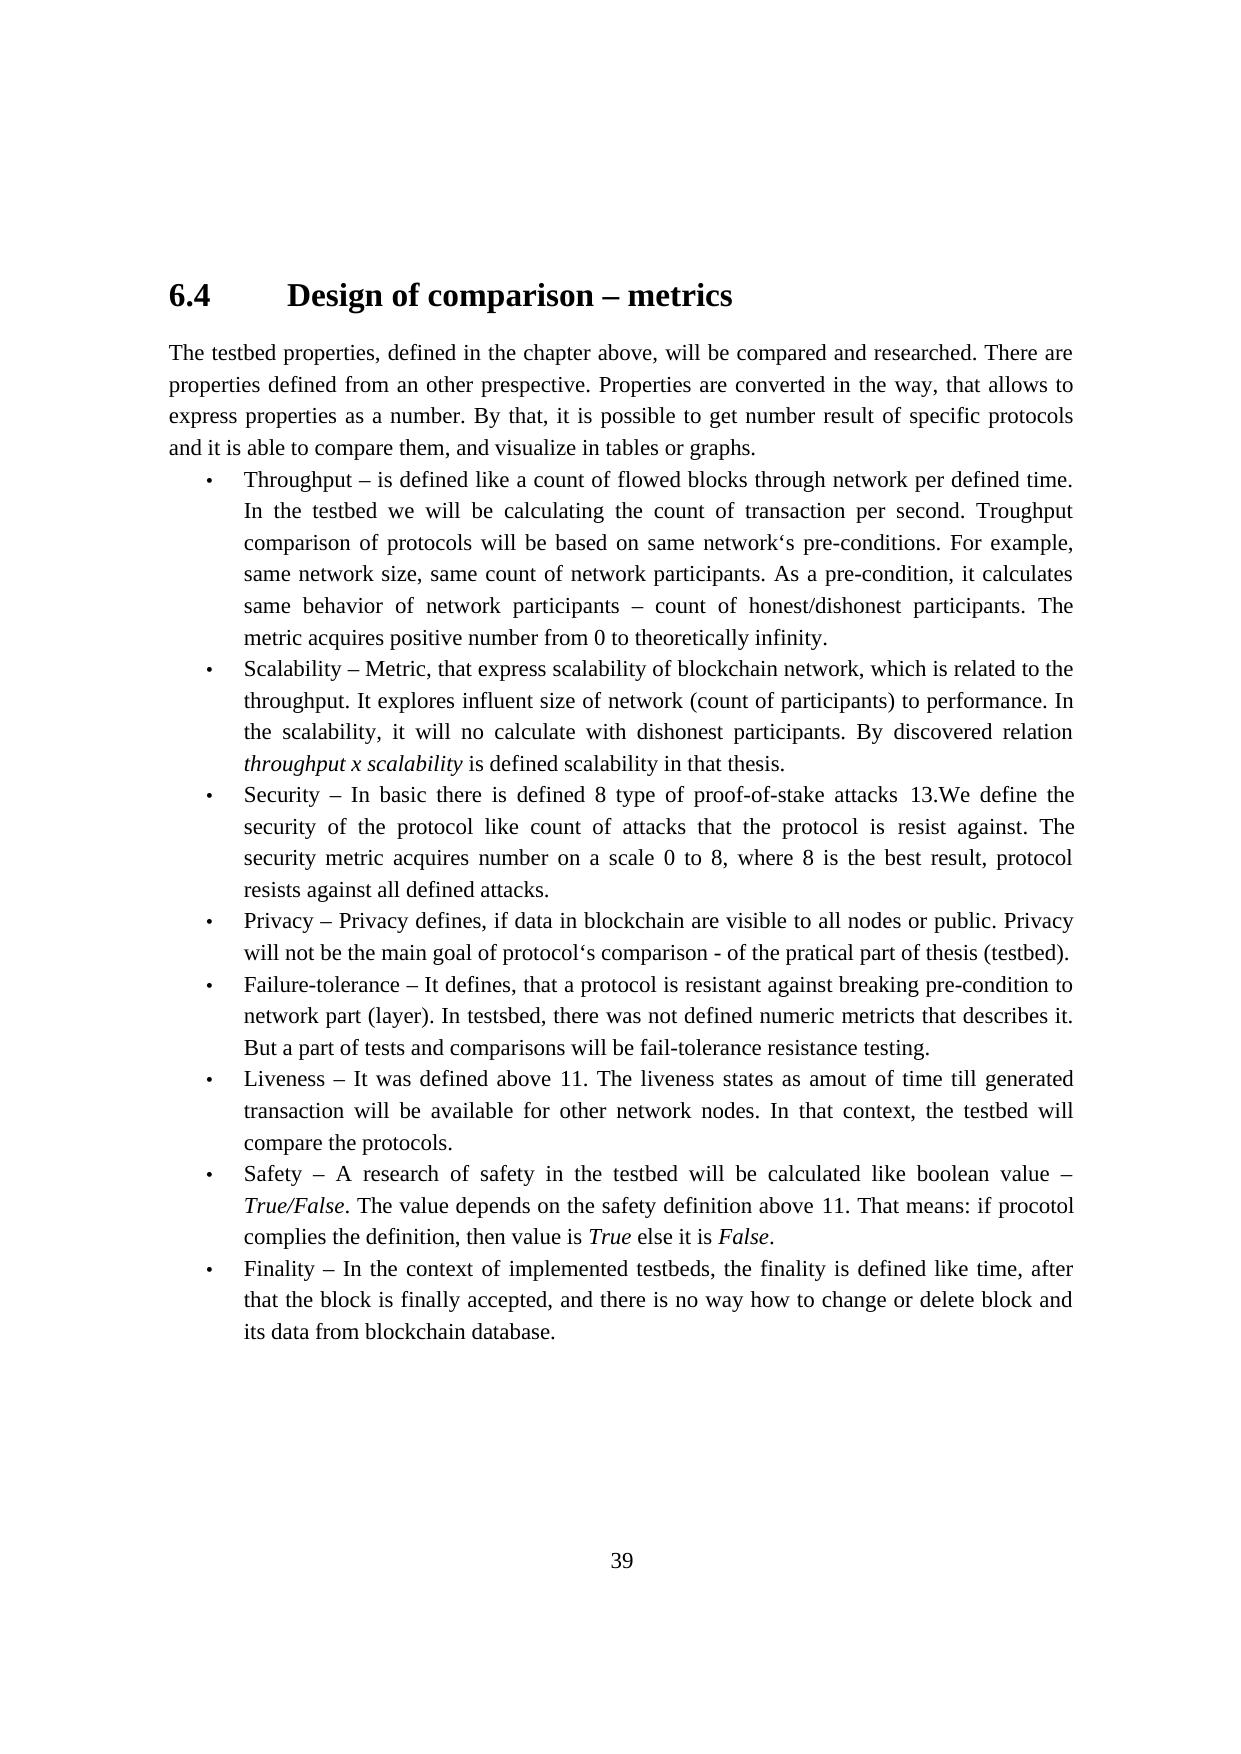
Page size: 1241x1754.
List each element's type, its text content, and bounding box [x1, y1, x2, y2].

subtitle Design of comparison – metrics [169, 276, 1075, 314]
list Security – In basic there is defined 8 type of proof-of-stake attacks 14.We define the security of the protocol like count of attacks that the protocol is resist against. The security metric acquires number on a scale 0 to 8, where 8 is the best result, protocol resists against all defined attacks. [206, 781, 1075, 902]
list Safety – A research of safety in the testbed will be calculated like boolean value – True/False. The value depends on the safety definition above 12. That means: if procotol complies the definition, then value is True else it is False. [206, 1160, 1075, 1249]
list Privacy – Privacy defines, if data in blockchain are visible to all nodes or public. Privacy will not be the main goal of protocol‘s comparison - of the pratical part of thesis (testbed). [206, 908, 1075, 966]
list Liveness – It was defined above 12. The liveness states as amout of time till generated transaction will be available for other network nodes. In that context, the testbed will compare the protocols. [206, 1065, 1075, 1155]
list Throughput – is defined like a count of flowed blocks through network per defined time. In the testbed we will be calculating the count of transaction per second. Troughput comparison of protocols will be based on same network‘s pre-conditions. For example, same network size, same count of network participants. As a pre-condition, it calculates same behavior of network participants – count of honest/dishonest participants. The metric acquires positive number from 0 to theoretically infinity. [206, 466, 1075, 650]
text The testbed properties, defined in the chapter above, will be compared and researched. There are properties defined from an other prespective. Properties are converted in the way, that allows to express properties as a number. By that, it is possible to get number result of specific protocols and it is able to compare them, and visualize in tables or graphs. [169, 339, 1075, 461]
list Finality – In the context of implemented testbeds, the finality is defined like time, after that the block is finally accepted, and there is no way how to change or delete block and its data from blockchain database. [206, 1255, 1075, 1344]
list Failure-tolerance – It defines, that a protocol is resistant against breaking pre-condition to network part (layer). In testsbed, there was not defined numeric metricts that describes it. But a part of tests and comparisons will be fail-tolerance resistance testing. [206, 971, 1075, 1060]
list Scalability – Metric, that express scalability of blockchain network, which is related to the throughput. It explores influent size of network (count of participants) to performance. In the scalability, it will no calculate with dishonest participants. By discovered relation throughput x scalability is defined scalability in that thesis. [206, 655, 1075, 776]
